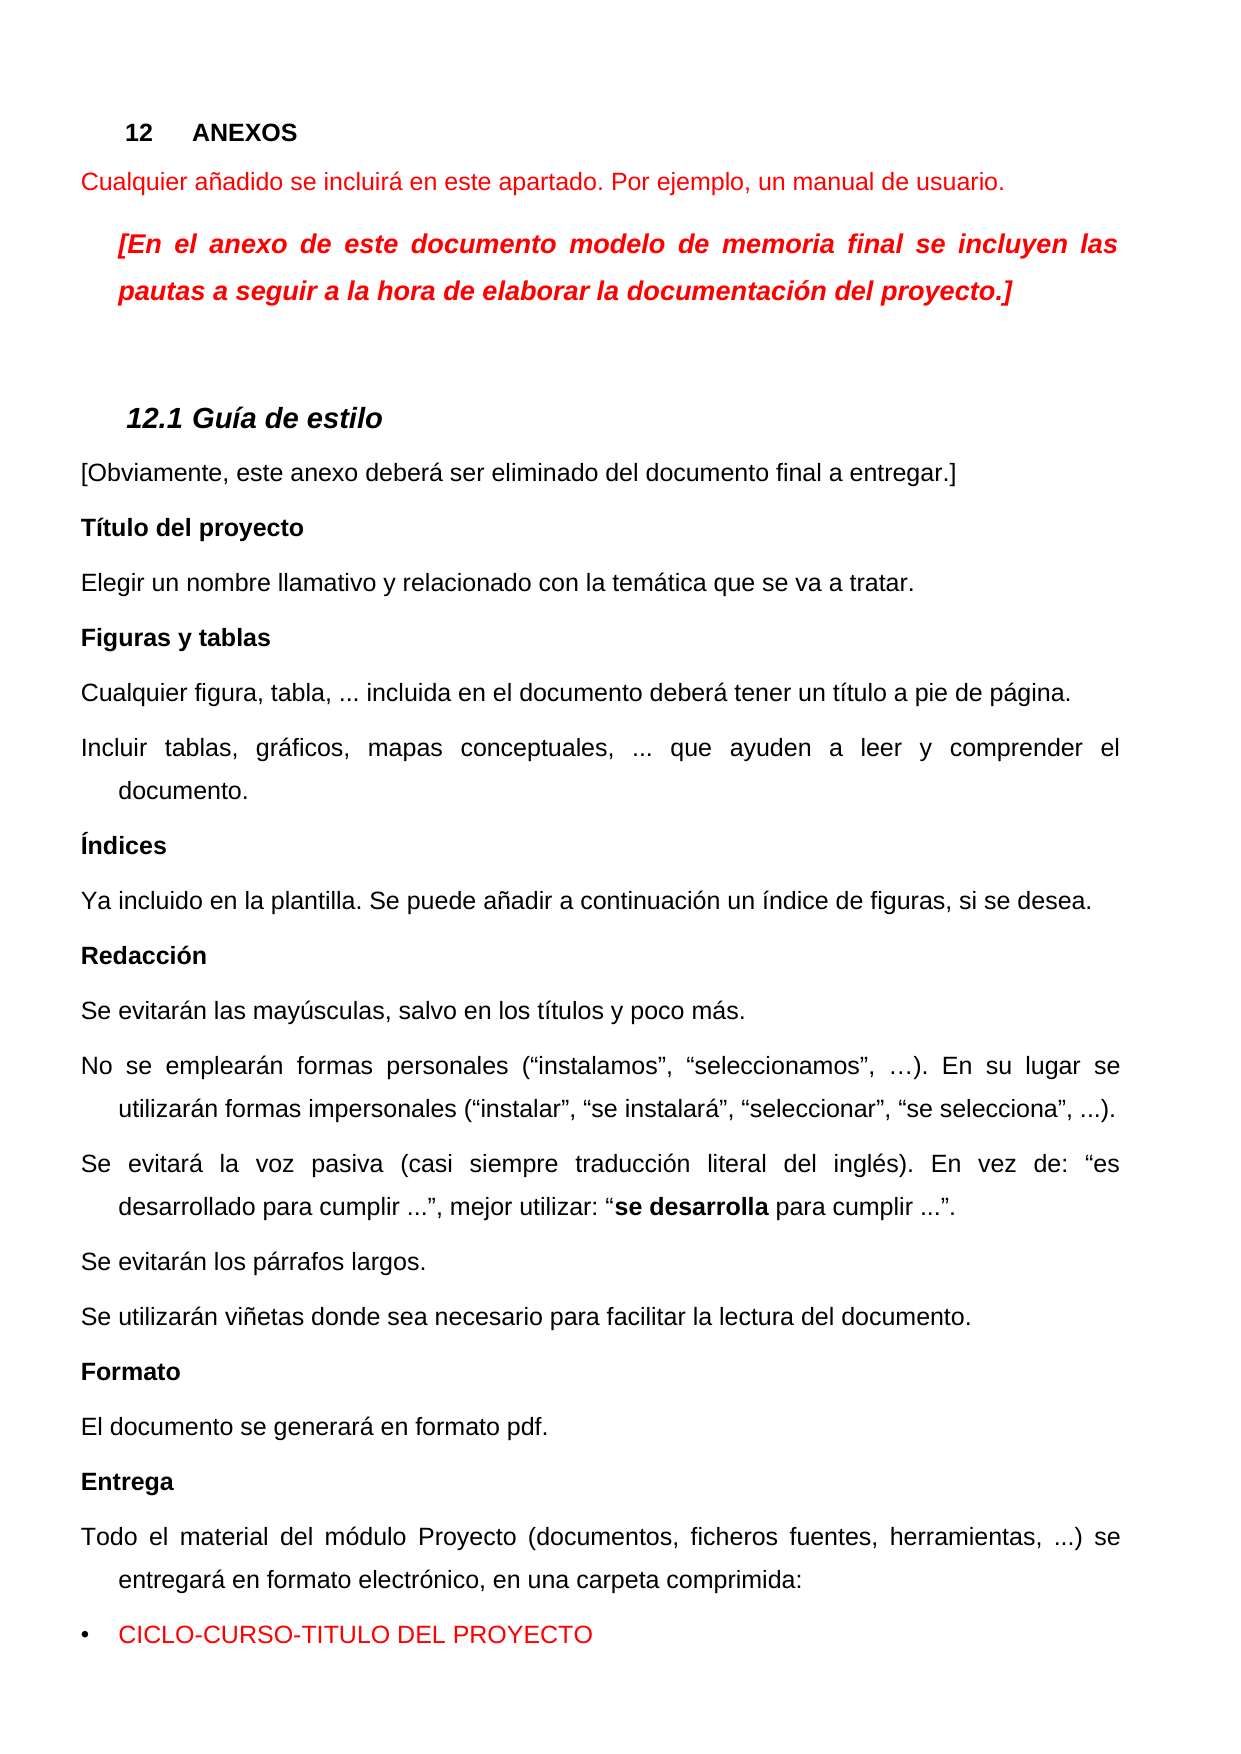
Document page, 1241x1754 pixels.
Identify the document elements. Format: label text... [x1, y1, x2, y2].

text Cualquier figura, tabla, ... incluida en el documento deberá tener un título a pie de página. [81, 678, 1122, 706]
text Elegir un nombre llamativo y relacionado con la temática que se va a tratar. [81, 568, 1122, 596]
text Se evitarán las mayúsculas, salvo en los títulos y poco más. [81, 996, 1122, 1024]
text Se utilizarán viñetas donde sea necesario para facilitar la lectura del documento. [81, 1302, 1122, 1331]
subtitle Guía de estilo [118, 401, 1122, 435]
list CICLO-CURSO-TITULO DEL PROYECTO [81, 1620, 1122, 1649]
text Título del proyecto [81, 513, 1122, 541]
text [Obviamente, este anexo deberá ser eliminado del documento final a entregar.] [81, 458, 1122, 486]
text El documento se generará en formato pdf. [81, 1412, 1122, 1441]
text Todo el material del módulo Proyecto (documentos, ficheros fuentes, herramientas, ...) se entregará en formato electrónico, en una carpeta comprimida: [81, 1522, 1122, 1594]
text Se evitará la voz pasiva (casi siempre traducción literal del inglés). En vez de: “es desarrollado para cumplir ...”, mejor utilizar: “se desarrolla para cumplir ...”. [81, 1149, 1122, 1221]
text Incluir tablas, gráficos, mapas conceptuales, ... que ayuden a leer y comprender el documento. [81, 733, 1122, 804]
text Formato [81, 1357, 1122, 1386]
text Índices [81, 831, 1122, 859]
text Redacción [81, 941, 1122, 969]
text Se evitarán los párrafos largos. [81, 1247, 1122, 1276]
text [En el anexo de este documento modelo de memoria final se incluyen las pautas a seguir a la hora de elaborar la documentación del proyecto.] [118, 228, 1122, 306]
text Entrega [81, 1467, 1122, 1496]
text Ya incluido en la plantilla. Se puede añadir a continuación un índice de figuras, si se desea. [81, 886, 1122, 914]
subtitle ANEXOS [118, 118, 1122, 147]
text Figuras y tablas [81, 623, 1122, 651]
text Cualquier añadido se incluirá en este apartado. Por ejemplo, un manual de usuario. [81, 167, 1122, 196]
text No se emplearán formas personales (“instalamos”, “seleccionamos”, …). En su lugar se utilizarán formas impersonales (“instalar”, “se instalará”, “seleccionar”, “se selecciona”, ...). [81, 1051, 1122, 1123]
